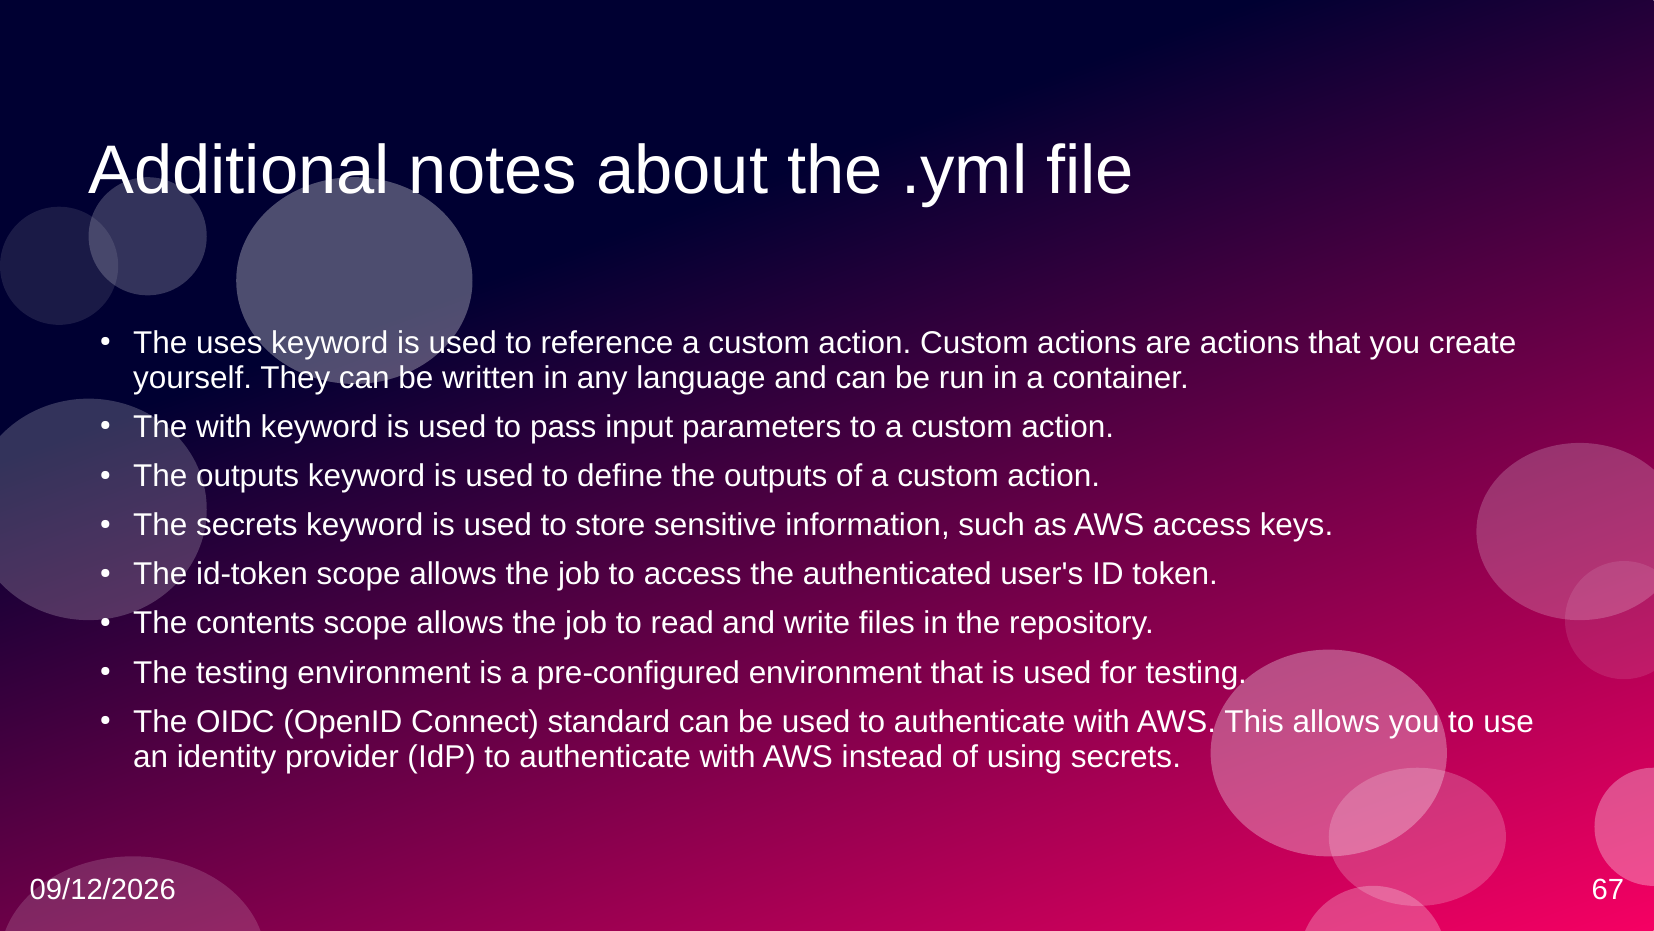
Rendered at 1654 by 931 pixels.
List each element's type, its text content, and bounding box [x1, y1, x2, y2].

title Additional notes about the .yml file [88, 88, 1565, 251]
list The uses keyword is used to reference a custom action. Custom actions are actions that you create yourself. They can be written in any language and can be run in a container. The with keyword is used to pass input parameters to a custom action. The outputs keyword is used to define the outputs of a custom action. The secrets keyword is used to store sensitive information, such as AWS access keys. The id-token scope allows the job to access the authenticated user's ID token. The contents scope allows the job to read and write files in the repository. The testing environment is a pre-configured environment that is used for testing. The OIDC (OpenID Connect) standard can be used to authenticate with AWS. This allows you to use an identity provider (IdP) to authenticate with AWS instead of using secrets. [88, 324, 1565, 783]
